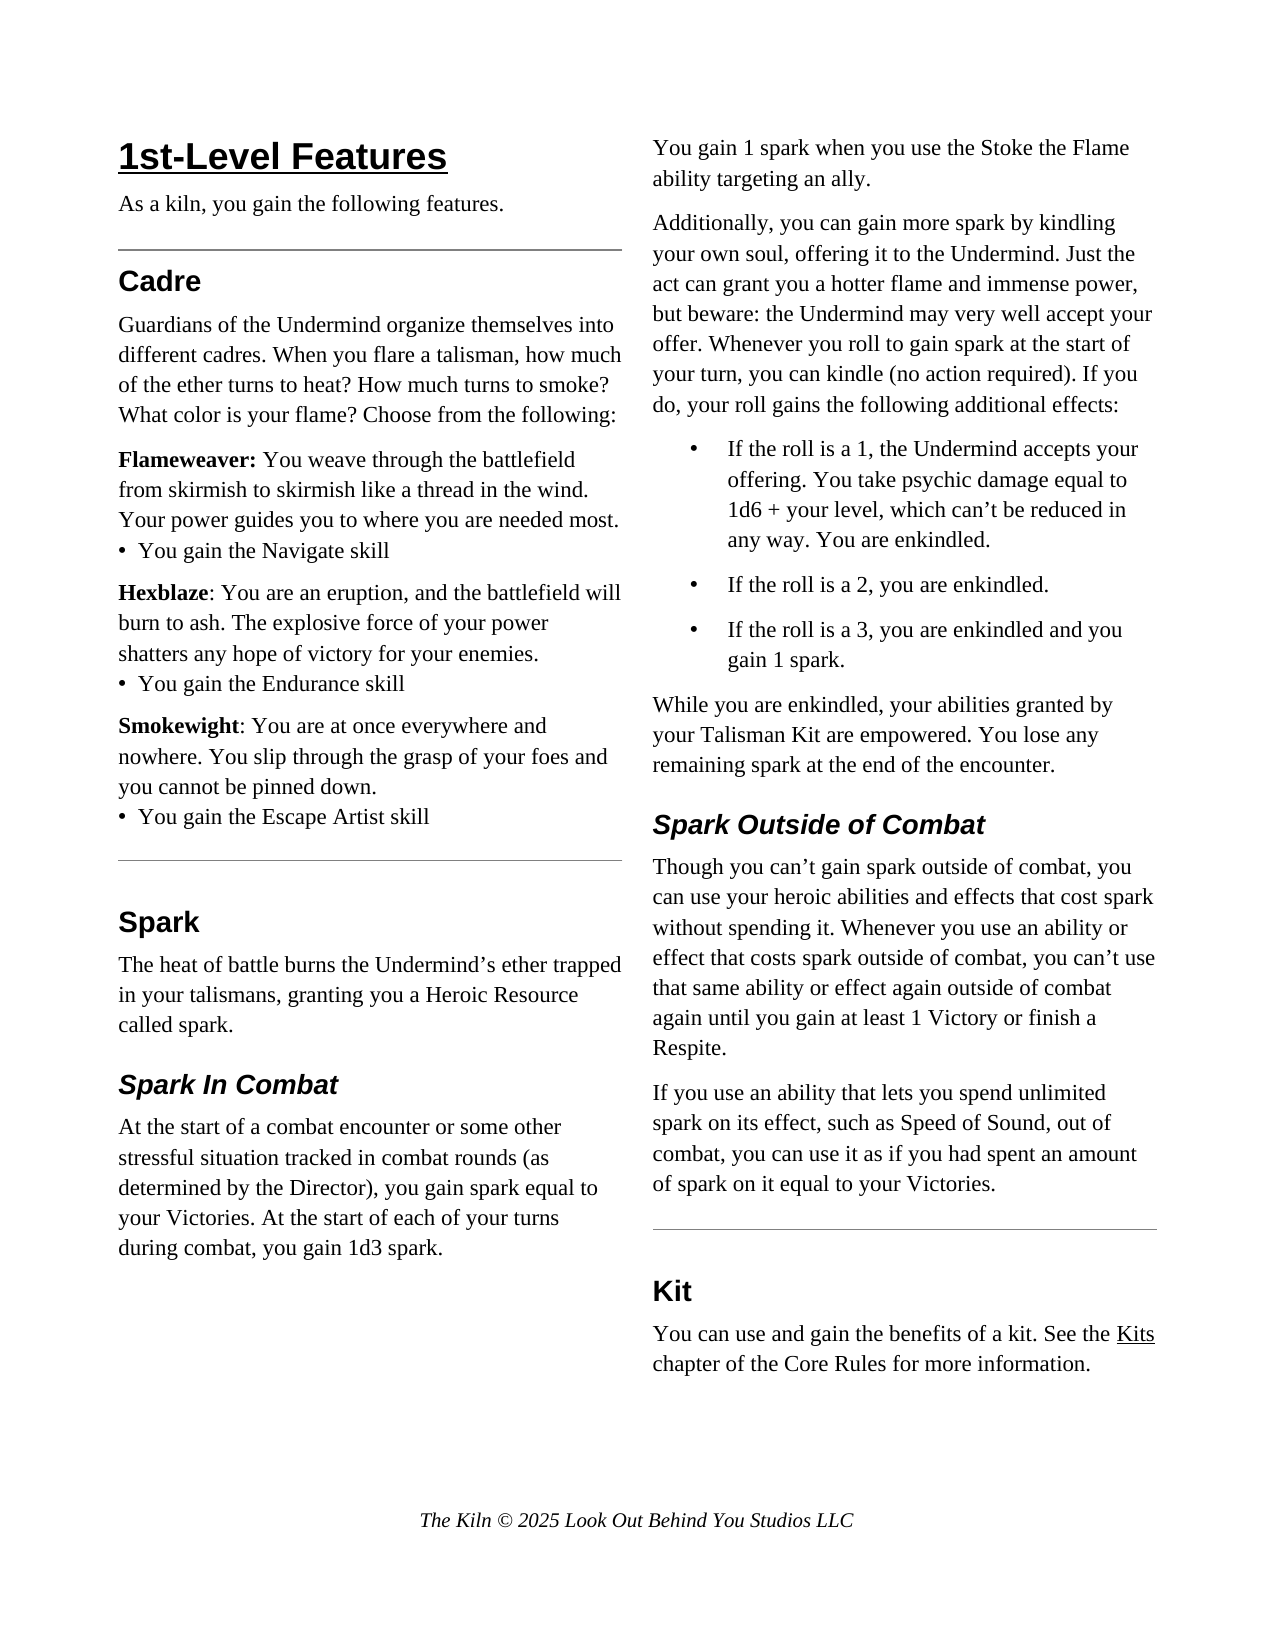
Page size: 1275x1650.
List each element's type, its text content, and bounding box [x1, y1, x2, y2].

text Smokewight: You are at once everywhere and nowhere. You slip through the grasp of your foes and you cannot be pinned down. [118, 712, 622, 799]
text Though you can’t gain spark outside of combat, you can use your heroic abilities and effects that cost spark without spending it. Whenever you use an ability or effect that costs spark outside of combat, you can’t use that same ability or effect again outside of combat again until you gain at least 1 Victory or finish a Respite. [652, 853, 1157, 1061]
text You can use and gain the benefits of a kit. See the Kits chapter of the Core Rules for more information. [652, 1320, 1157, 1376]
subtitle Spark [118, 904, 622, 938]
list You gain the Escape Artist skill [118, 803, 622, 829]
text As a kiln, you gain the following features. [118, 190, 622, 217]
subtitle Spark Outside of Combat [652, 808, 1157, 840]
text The heat of battle burns the Undermind’s ether trapped in your talismans, granting you a Heroic Resource called spark. [118, 951, 622, 1038]
subtitle Cadre [118, 264, 622, 298]
text Flameweaver: You weave through the battlefield from skirmish to skirmish like a thread in the wind. Your power guides you to where you are needed most. [118, 446, 622, 533]
subtitle Spark In Combat [118, 1069, 622, 1101]
list You gain the Navigate skill [118, 537, 622, 563]
text Guardians of the Undermind organize themselves into different cadres. When you flare a talisman, how much of the ether turns to heat? How much turns to smoke? What color is your flame? Choose from the following: [118, 311, 622, 428]
list If the roll is a 3, you are enkindled and you gain 1 spark. [690, 616, 1157, 672]
text Hexblaze: You are an eruption, and the battlefield will burn to ash. The explosive force of your power shatters any hope of victory for your enemies. [118, 579, 622, 666]
text While you are enkindled, your abilities granted by your Talisman Kit are empowered. You lose any remaining spark at the end of the encounter. [652, 691, 1157, 777]
text If you use an ability that lets you spend unlimited spark on its effect, such as Speed of Sound, out of combat, you can use it as if you had spent an amount of spark on it equal to your Victories. [652, 1079, 1157, 1196]
subtitle 1st-Level Features [118, 134, 622, 177]
list If the roll is a 2, you are enkindled. [690, 571, 1157, 597]
text Additionally, you can gain more spark by kindling your own soul, offering it to the Undermind. Just the act can grant you a hotter flame and immense power, but beware: the Undermind may very well accept your offer. Whenever you roll to gain spark at the start of your turn, you can kindle (no action required). If you do, your roll gains the following additional effects: [652, 209, 1157, 417]
list You gain the Endurance skill [118, 670, 622, 696]
text You gain 1 spark when you use the Stoke the Flame ability targeting an ally. [652, 134, 1157, 191]
list If the roll is a 1, the Undermind accepts your offering. You take psychic damage equal to 1d6 + your level, which can’t be reduced in any way. You are enkindled. [690, 435, 1157, 552]
text At the start of a combat encounter or some other stressful situation tracked in combat rounds (as determined by the Director), you gain spark equal to your Victories. At the start of each of your turns during combat, you gain 1d3 spark. [118, 1113, 622, 1261]
subtitle Kit [652, 1273, 1157, 1307]
